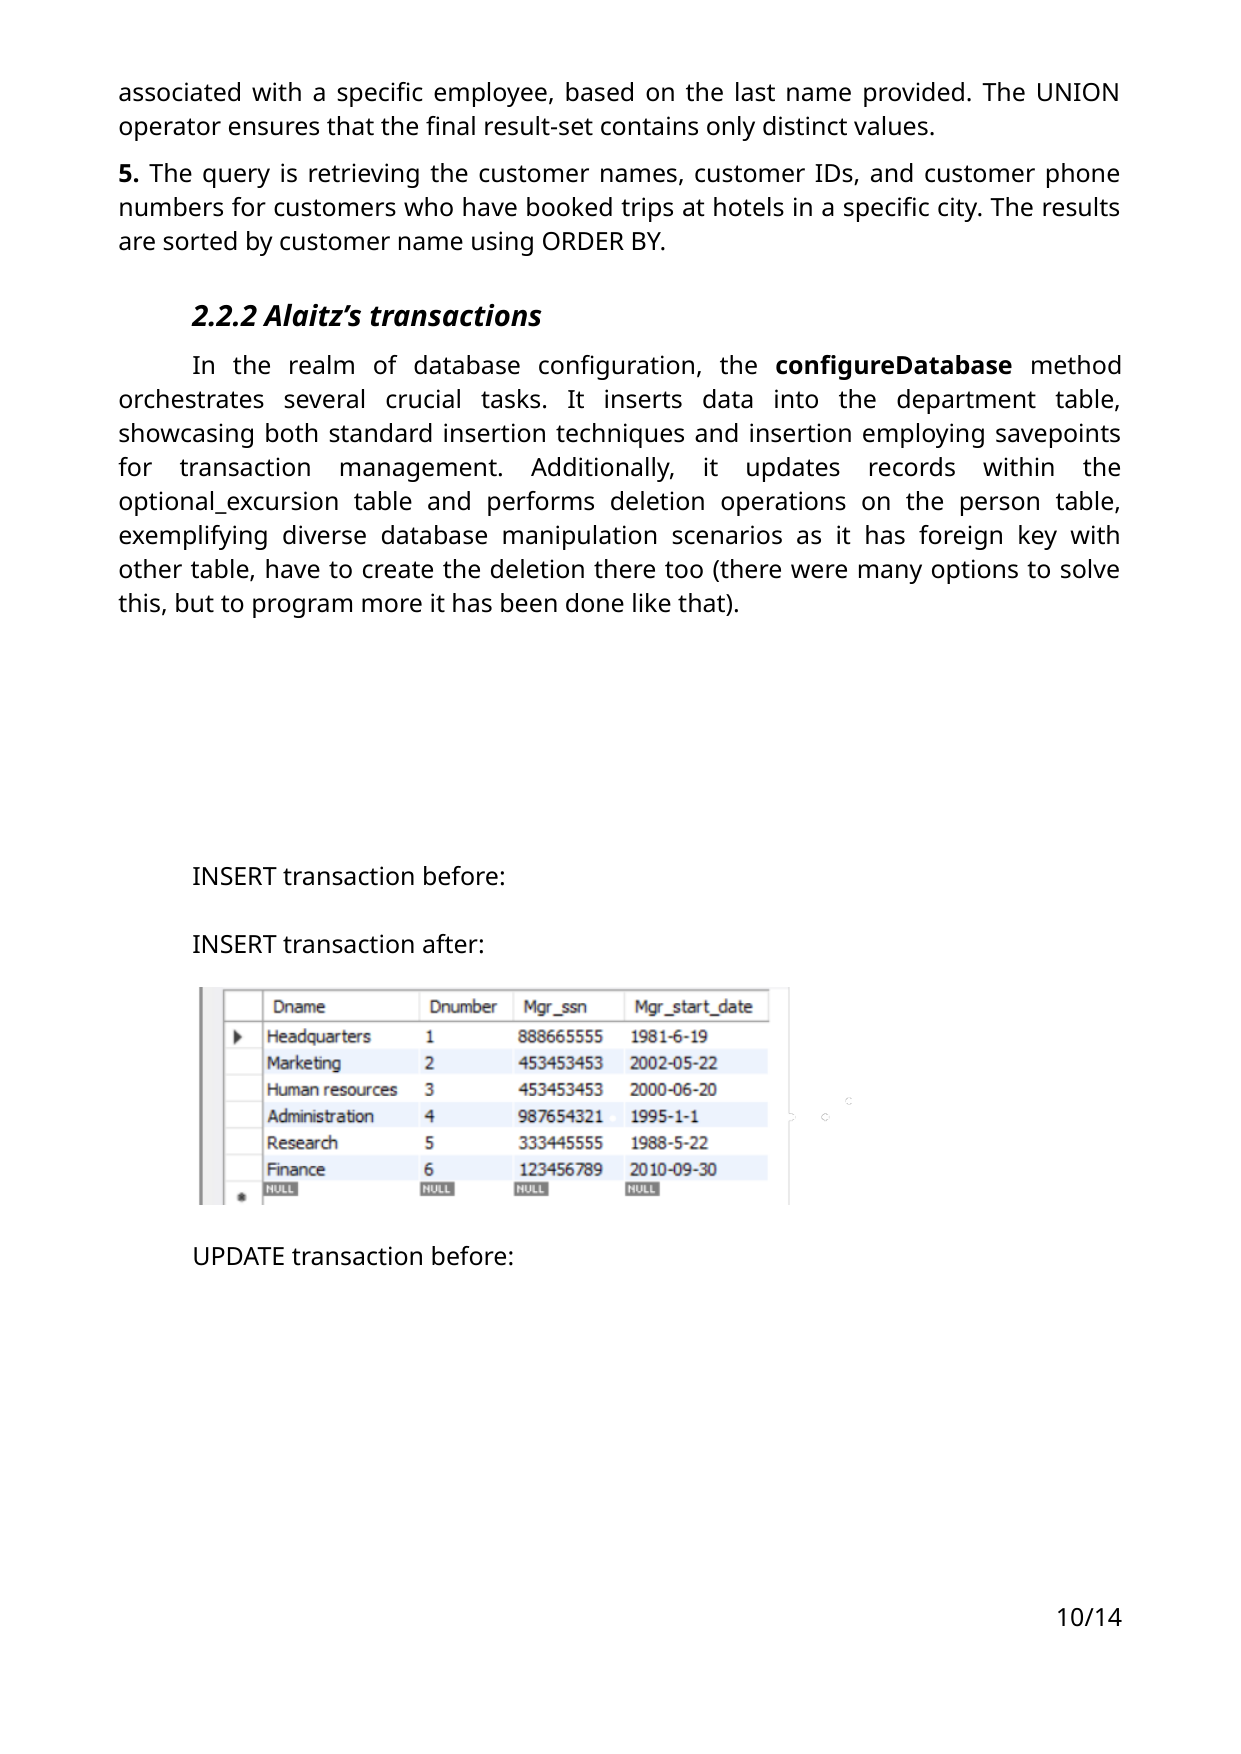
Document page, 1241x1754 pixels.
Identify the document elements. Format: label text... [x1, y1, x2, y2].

text associated with a specific employee, based on the last name provided. The UNION operator ensures that the final result-set contains only distinct values. [118, 75, 1122, 143]
subtitle 2.2.2 Alaitz’s transactions [118, 295, 1122, 335]
text 5. The query is retrieving the customer names, customer IDs, and customer phone numbers for customers who have booked trips at hotels in a specific city. The results are sorted by customer name using ORDER BY. [118, 156, 1122, 258]
text INSERT transaction after: [118, 927, 1122, 961]
text INSERT transaction before: [118, 858, 1122, 892]
text UPDATE transaction before: [118, 1239, 1122, 1273]
text In the realm of database configuration, the configureDatabase method orchestrates several crucial tasks. It inserts data into the department table, showcasing both standard insertion techniques and insertion employing savepoints for transaction management. Additionally, it updates records within the optional_excursion table and performs deletion operations on the person table, exemplifying diverse database manipulation scenarios as it has foreign key with other table, have to create the deletion there too (there were many options to solve this, but to program more it has been done like that). [118, 347, 1122, 620]
